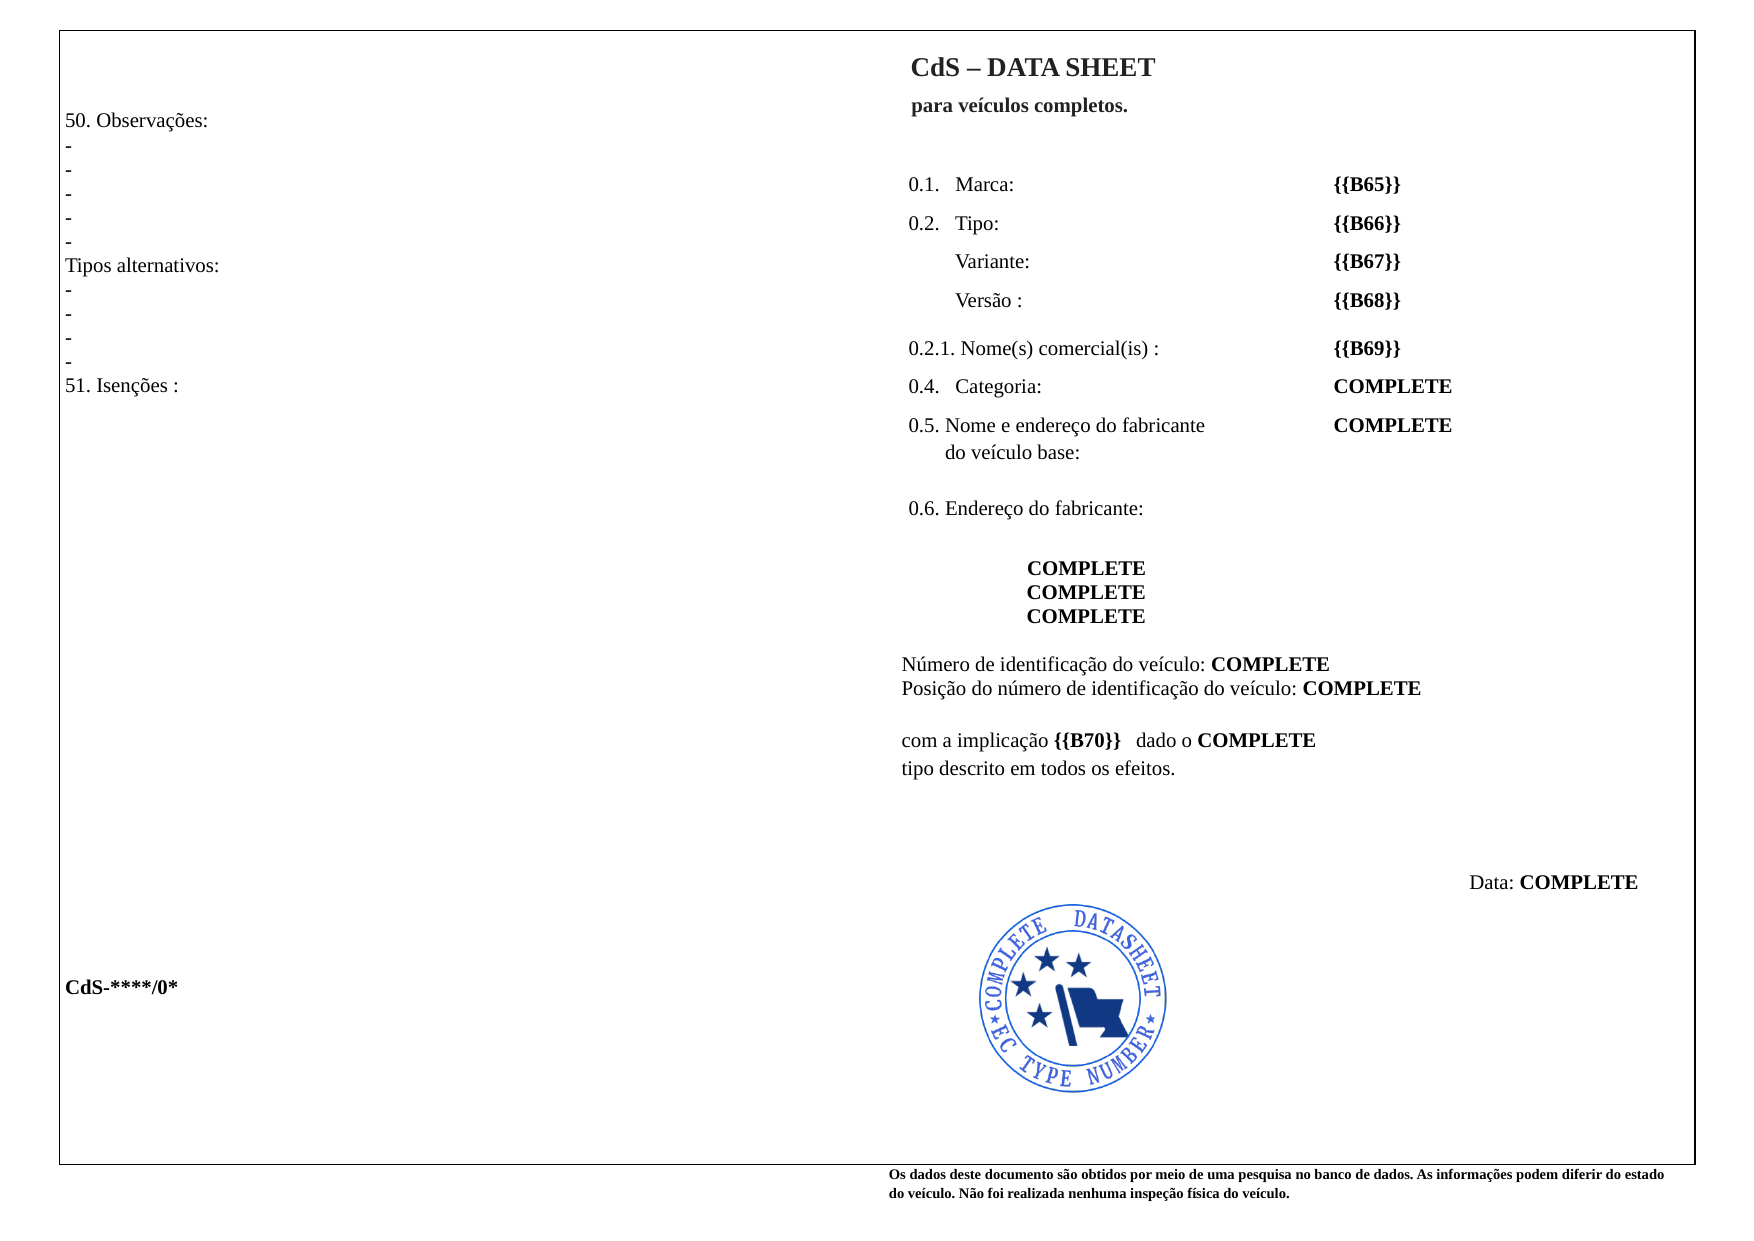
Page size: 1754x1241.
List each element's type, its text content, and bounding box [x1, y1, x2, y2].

picture [957, 882, 1188, 1114]
table_header 0.1. Marca: 0.2. Tipo: Variante: Versão : 0.2.1. Nome(s) comercial(is) : 0.4. Categoria: 0.5. Nome e endereço do fabricante do veículo base: 0.6. Endereço do fabricante: [903, 119, 1327, 556]
text do veículo. Não foi realizada nenhuma inspeção física do veículo. [59, 1185, 1695, 1201]
table_header {{B65}} {{B66}} {{B67}} {{B68}} {{B69}} COMPLETE COMPLETE [1328, 119, 1690, 556]
table_header 50. Observações: - - - - - Tipos alternativos: - - - - 51. Isenções : CdS-****/0* [60, 31, 885, 1164]
text Os dados deste documento são obtidos por meio de uma pesquisa no banco de dados. As informações podem diferir do estado [59, 1165, 1695, 1182]
table_header CdS – DATA SHEET para veículos completos. COMPLETE COMPLETE COMPLETE Número de identificação do veículo: COMPLETE Posição do número de identificação do veículo: COMPLETE com a implicação {{B70}} dado o COMPLETE tipo descrito em todos os efeitos. Data: COMPLETE [885, 31, 1694, 1164]
